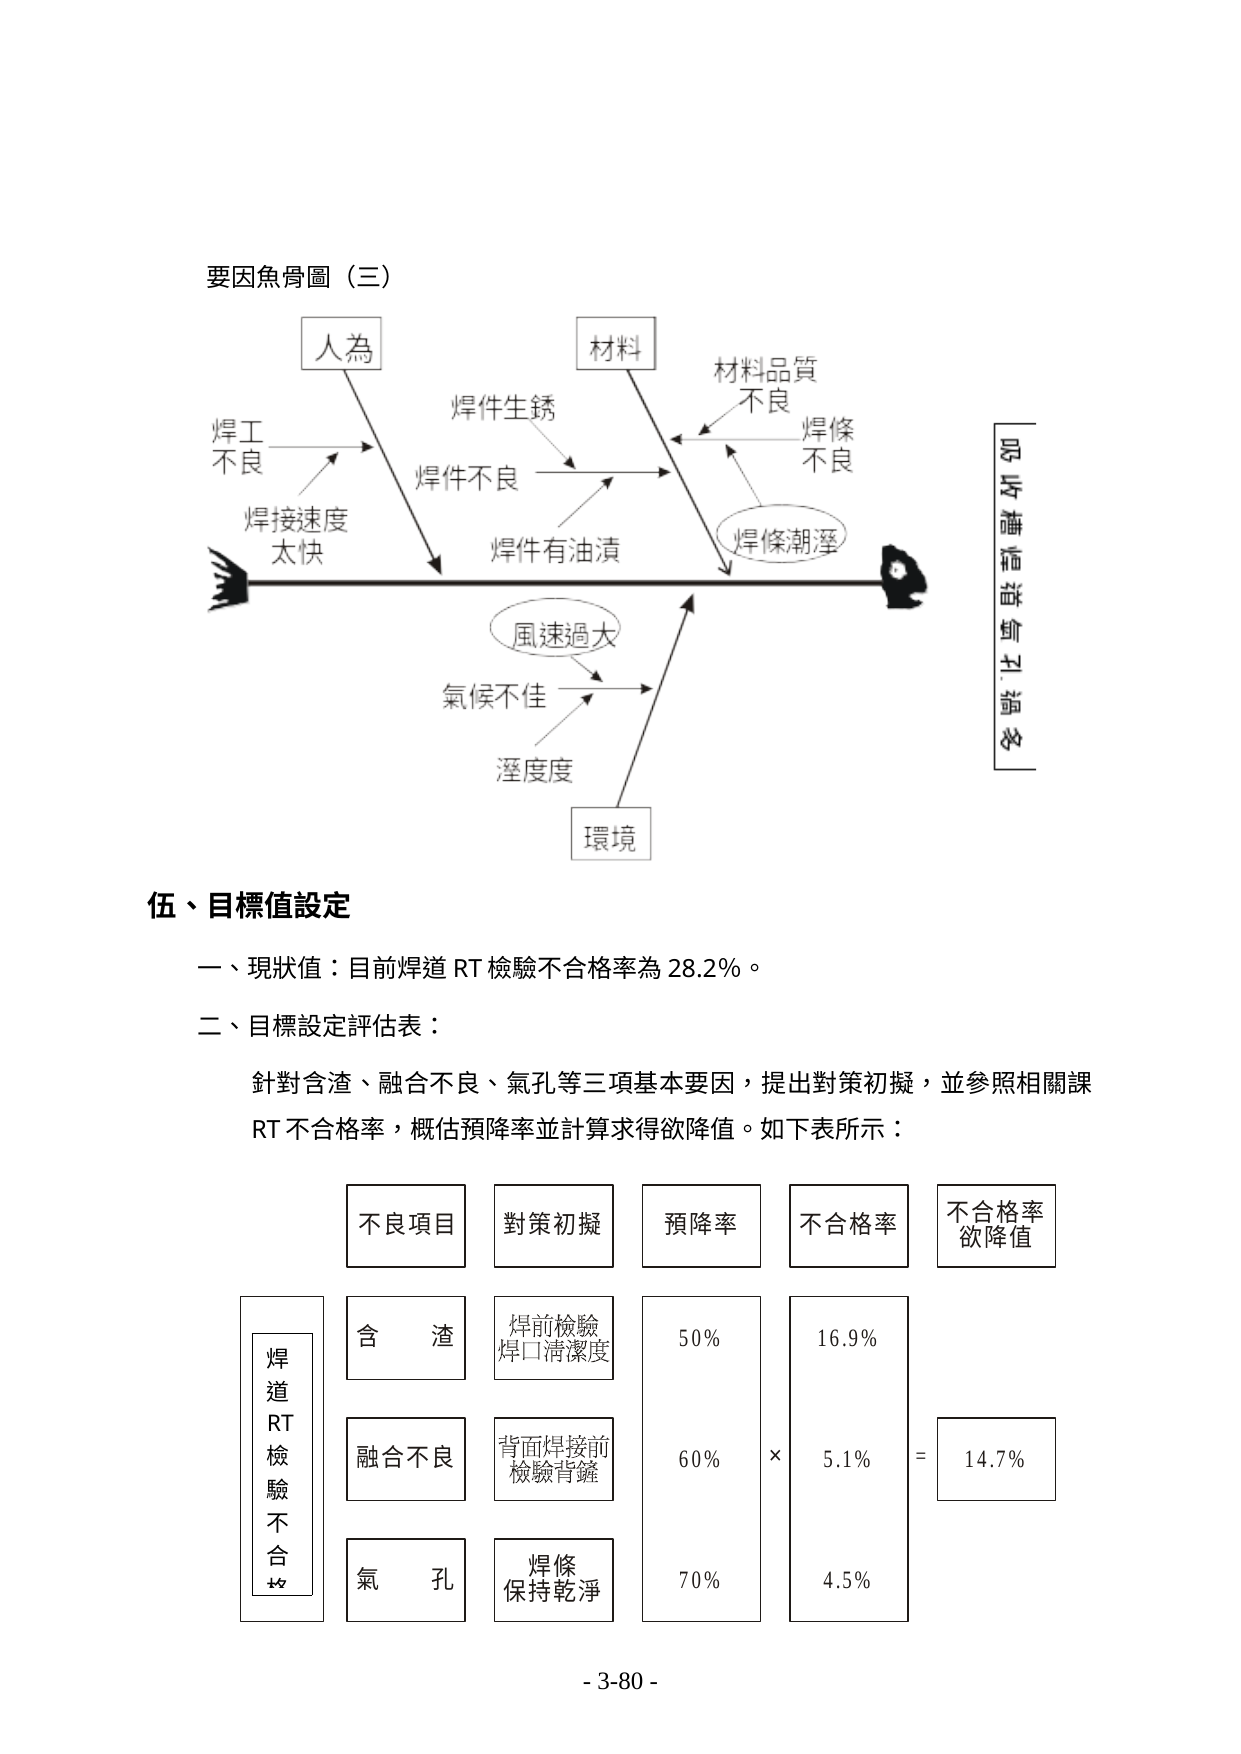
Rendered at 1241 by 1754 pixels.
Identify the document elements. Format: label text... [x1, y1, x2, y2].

text 伍、目標值設定 [148, 883, 1092, 925]
text 二、目標設定評估表： [148, 1006, 1092, 1042]
text 焊道RT檢驗不合格 [267, 1341, 297, 1588]
text 要因魚骨圖（三） [206, 258, 1092, 294]
text 針對含渣、融合不良、氣孔等三項基本要因，提出對策初擬，並參照相關課RT不合格率，概估預降率並計算求得欲降值。如下表所示： [251, 1064, 1092, 1146]
text 一、現狀值：目前焊道RT檢驗不合格率為28.2％。 [148, 948, 1092, 984]
